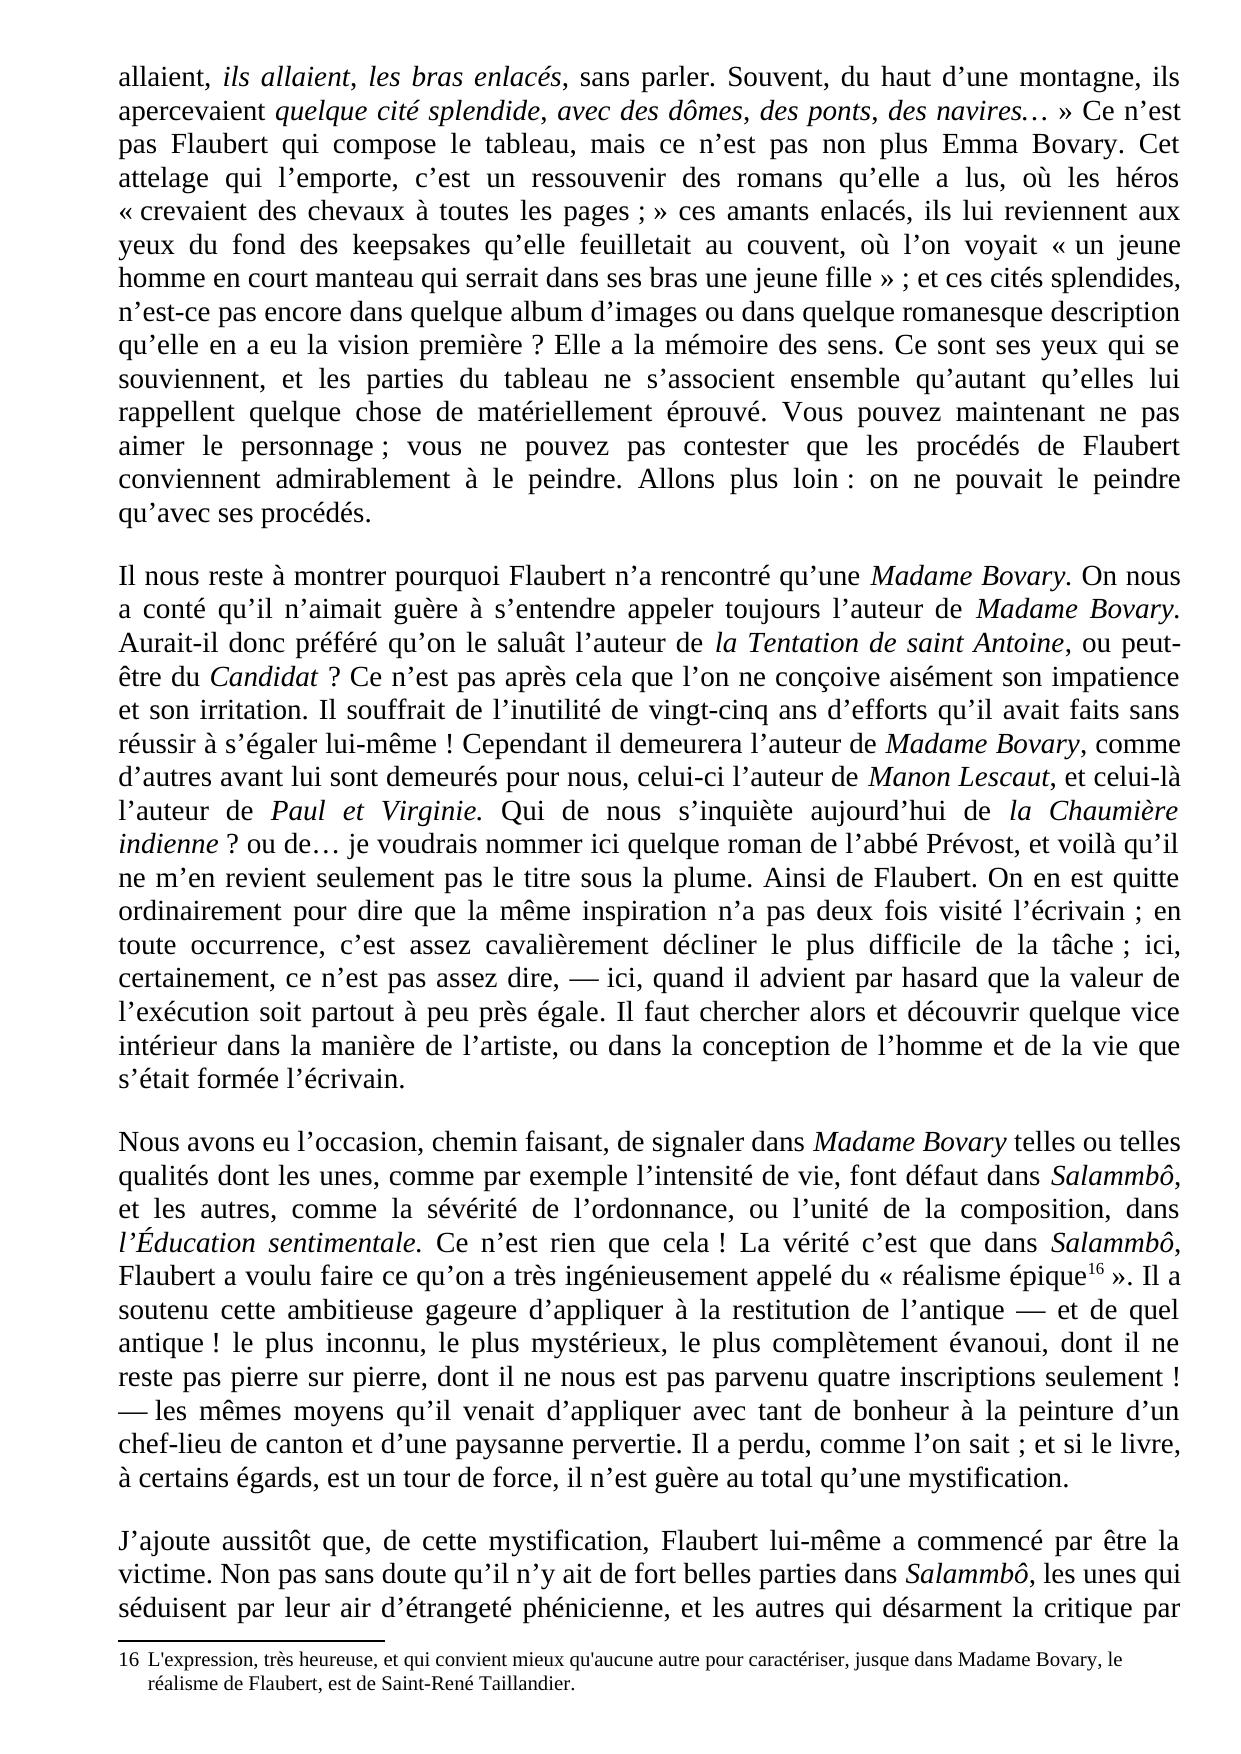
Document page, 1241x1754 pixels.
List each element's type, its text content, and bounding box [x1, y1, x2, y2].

text allaient, ils allaient, les bras enlacés, sans parler. Souvent, du haut d’une montagne, ils apercevaient quelque cité splendide, avec des dômes, des ponts, des navires… » Ce n’est pas Flaubert qui compose le tableau, mais ce n’est pas non plus Emma Bovary. Cet attelage qui l’emporte, c’est un ressouvenir des romans qu’elle a lus, où les héros « crevaient des chevaux à toutes les pages ; » ces amants enlacés, ils lui reviennent aux yeux du fond des keepsakes qu’elle feuilletait au couvent, où l’on voyait « un jeune homme en court manteau qui serrait dans ses bras une jeune fille » ; et ces cités splendides, n’est-ce pas encore dans quelque album d’images ou dans quelque romanesque description qu’elle en a eu la vision première ? Elle a la mémoire des sens. Ce sont ses yeux qui se souviennent, et les parties du tableau ne s’associent ensemble qu’autant qu’elles lui rappellent quelque chose de matériellement éprouvé. Vous pouvez maintenant ne pas aimer le personnage ; vous ne pouvez pas contester que les procédés de Flaubert conviennent admirablement à le peindre. Allons plus loin : on ne pouvait le peindre qu’avec ses procédés. [118, 59, 1181, 529]
text Nous avons eu l’occasion, chemin faisant, de signaler dans Madame Bovary telles ou telles qualités dont les unes, comme par exemple l’intensité de vie, font défaut dans Salammbô, et les autres, comme la sévérité de l’ordonnance, ou l’unité de la composition, dans l’Éducation sentimentale. Ce n’est rien que cela ! La vérité c’est que dans Salammbô, Flaubert a voulu faire ce qu’on a très ingénieusement appelé du « réalisme épique ». Il a soutenu cette ambitieuse gageure d’appliquer à la restitution de l’antique — et de quel antique ! le plus inconnu, le plus mystérieux, le plus complètement évanoui, dont il ne reste pas pierre sur pierre, dont il ne nous est pas parvenu quatre inscriptions seulement ! — les mêmes moyens qu’il venait d’appliquer avec tant de bonheur à la peinture d’un chef-lieu de canton et d’une paysanne pervertie. Il a perdu, comme l’on sait ; et si le livre, à certains égards, est un tour de force, il n’est guère au total qu’une mystification. [118, 1124, 1181, 1493]
text Il nous reste à montrer pourquoi Flaubert n’a rencontré qu’une Madame Bovary. On nous a conté qu’il n’aimait guère à s’entendre appeler toujours l’auteur de Madame Bovary. Aurait-il donc préféré qu’on le saluât l’auteur de la Tentation de saint Antoine, ou peut-être du Candidat ? Ce n’est pas après cela que l’on ne conçoive aisément son impatience et son irritation. Il souffrait de l’inutilité de vingt-cinq ans d’efforts qu’il avait faits sans réussir à s’égaler lui-même ! Cependant il demeurera l’auteur de Madame Bovary, comme d’autres avant lui sont demeurés pour nous, celui-ci l’auteur de Manon Lescaut, et celui-là l’auteur de Paul et Virginie. Qui de nous s’inquiète aujourd’hui de la Chaumière indienne ? ou de… je voudrais nommer ici quelque roman de l’abbé Prévost, et voilà qu’il ne m’en revient seulement pas le titre sous la plume. Ainsi de Flaubert. On en est quitte ordinairement pour dire que la même inspiration n’a pas deux fois visité l’écrivain ; en toute occurrence, c’est assez cavalièrement décliner le plus difficile de la tâche ; ici, certainement, ce n’est pas assez dire, — ici, quand il advient par hasard que la valeur de l’exécution soit partout à peu près égale. Il faut chercher alors et découvrir quelque vice intérieur dans la manière de l’artiste, ou dans la conception de l’homme et de la vie que s’était formée l’écrivain. [118, 558, 1181, 1095]
text L'expression, très heureuse, et qui convient mieux qu'aucune autre pour caractériser, jusque dans Madame Bovary, le réalisme de Flaubert, est de Saint-René Taillandier. [118, 1647, 1181, 1695]
text J’ajoute aussitôt que, de cette mystification, Flaubert lui-même a commencé par être la victime. Non pas sans doute qu’il n’y ait de fort belles parties dans Salammbô, les unes qui séduisent par leur air d’étrangeté phénicienne, et les autres qui désarment la critique par [118, 1523, 1181, 1623]
